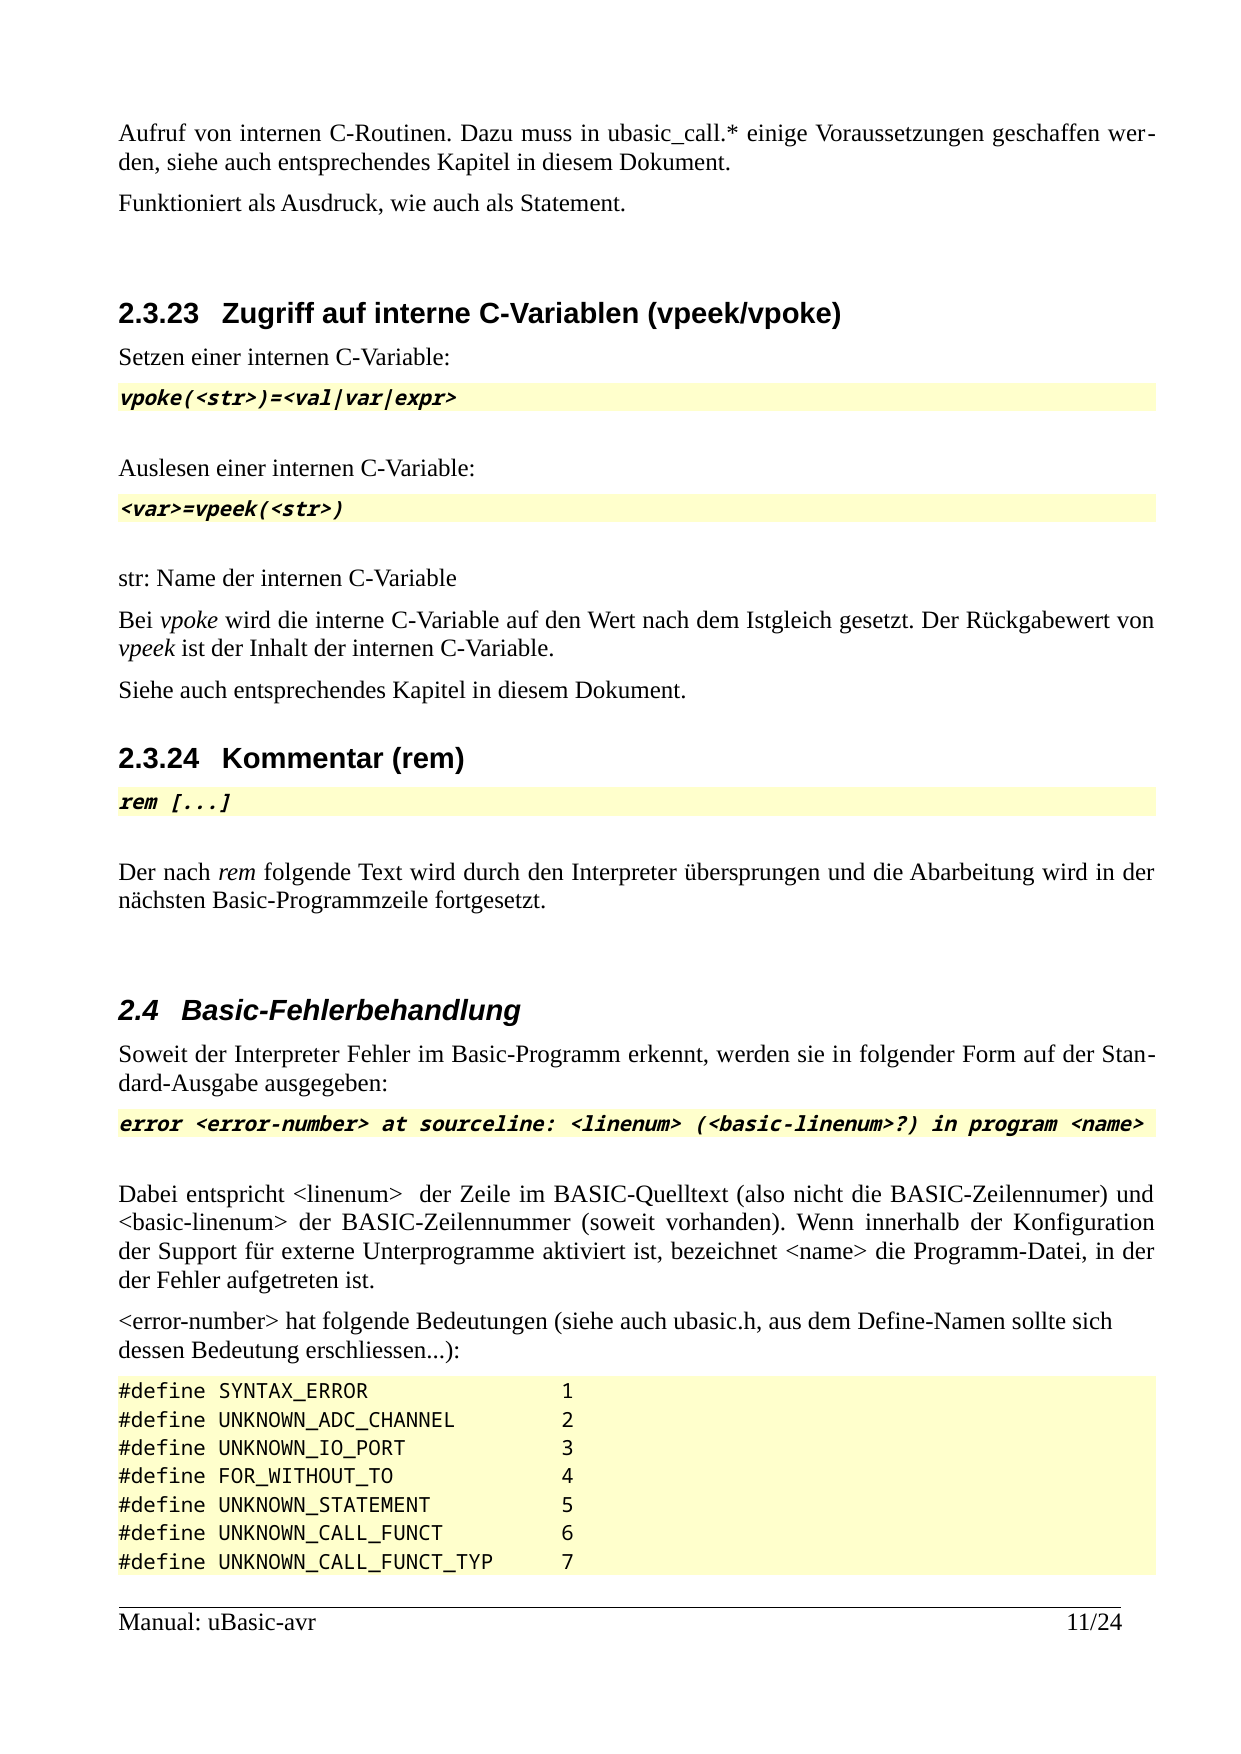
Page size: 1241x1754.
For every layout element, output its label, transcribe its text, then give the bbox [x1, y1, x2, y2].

text #define UNKNOWN_CALL_FUNCT_TYP 7 [118, 1547, 1156, 1575]
text Siehe auch entsprechendes Kapitel in diesem Dokument. [118, 675, 1156, 703]
text <var>=vpeek(<str>) [118, 494, 1156, 522]
text Setzen einer internen C-Variable: [118, 342, 1156, 370]
text error <error-number> at sourceline: <linenum> (<basic-linenum>?) in program <name> [118, 1109, 1156, 1137]
text vpoke(<str>)=<val|var|expr> [118, 383, 1156, 411]
text #define FOR_WITHOUT_TO 4 [118, 1462, 1156, 1490]
text Auslesen einer internen C-Variable: [118, 453, 1156, 481]
text rem [...] [118, 787, 1156, 816]
subtitle Kommentar (rem) [118, 741, 1156, 774]
subtitle Basic-Fehlerbehandlung [118, 993, 1156, 1027]
text Funktioniert als Ausdruck, wie auch als Statement. [118, 188, 1156, 217]
text #define UNKNOWN_CALL_FUNCT 6 [118, 1518, 1156, 1547]
text Bei vpoke wird die interne C-Variable auf den Wert nach dem Istgleich gesetzt. Der Rückgabewert von vpeek ist der Inhalt der internen C-Variable. [118, 605, 1156, 662]
text Aufruf von internen C-Routinen. Dazu muss in ubasic_call.* einige Voraussetzungen geschaffen wer­den, siehe auch entsprechendes Kapitel in diesem Dokument. [118, 118, 1156, 176]
text #define SYNTAX_ERROR 1 [118, 1376, 1156, 1405]
text Dabei entspricht <linenum> der Zeile im BASIC-Quelltext (also nicht die BASIC-Zeilennumer) und <basic-linenum> der BASIC-Zeilennummer (soweit vorhanden). Wenn innerhalb der Konfiguration der Support für externe Unterprogramme aktiviert ist, bezeichnet <name> die Programm-Datei, in der der Fehler aufgetreten ist. [118, 1179, 1156, 1294]
subtitle Zugriff auf interne C-Variablen (vpeek/vpoke) [118, 296, 1156, 329]
text Soweit der Interpreter Fehler im Basic-Programm erkennt, werden sie in folgender Form auf der Stan­dard-Ausgabe ausgegeben: [118, 1039, 1156, 1097]
text #define UNKNOWN_ADC_CHANNEL 2 [118, 1405, 1156, 1433]
text #define UNKNOWN_STATEMENT 5 [118, 1490, 1156, 1518]
text Der nach rem folgende Text wird durch den Interpreter übersprungen und die Abarbeitung wird in der nächsten Basic-Programmzeile fortgesetzt. [118, 857, 1156, 914]
text #define UNKNOWN_IO_PORT 3 [118, 1433, 1156, 1462]
text str: Name der internen C-Variable [118, 563, 1156, 592]
text <error-number> hat folgende Bedeutungen (siehe auch ubasic.h, aus dem Define-Namen sollte sich dessen Bedeutung erschliessen...): [118, 1306, 1156, 1364]
